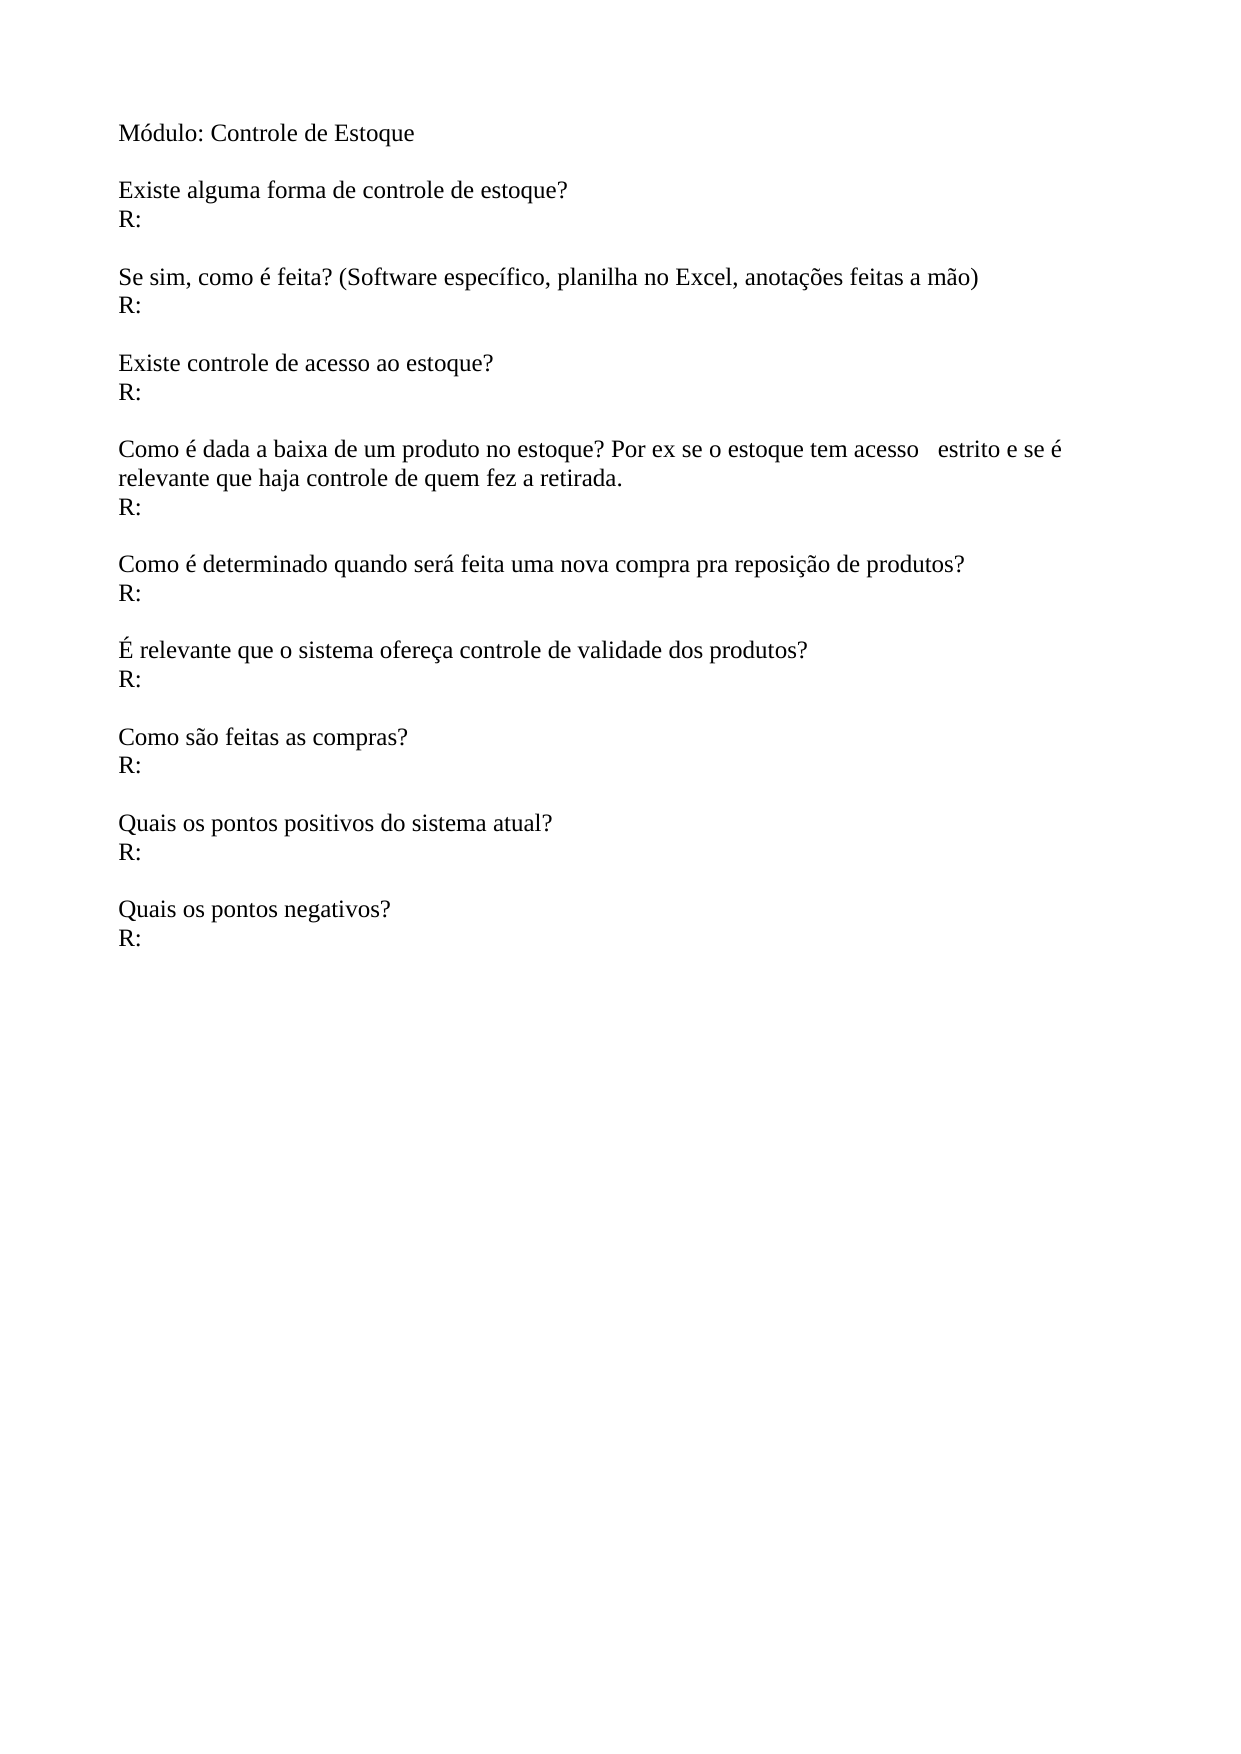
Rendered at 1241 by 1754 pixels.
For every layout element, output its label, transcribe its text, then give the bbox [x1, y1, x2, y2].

text Se sim, como é feita? (Software específico, planilha no Excel, anotações feitas a mão) [118, 262, 1122, 291]
text R: [118, 204, 1122, 233]
text Como são feitas as compras? [118, 722, 1122, 751]
text R: [118, 837, 1122, 866]
text R: [118, 751, 1122, 779]
text R: [118, 377, 1122, 406]
text R: [118, 664, 1122, 693]
text Existe alguma forma de controle de estoque? [118, 176, 1122, 204]
text É relevante que o sistema ofereça controle de validade dos produtos? [118, 636, 1122, 664]
text R: [118, 923, 1122, 952]
text Quais os pontos negativos? [118, 894, 1122, 923]
text Existe controle de acesso ao estoque? [118, 348, 1122, 377]
text R: [118, 291, 1122, 319]
text R: [118, 578, 1122, 607]
text Como é determinado quando será feita uma nova compra pra reposição de produtos? [118, 549, 1122, 578]
text Quais os pontos positivos do sistema atual? [118, 808, 1122, 837]
text Como é dada a baixa de um produto no estoque? Por ex se o estoque tem acesso estrito e se é relevante que haja controle de quem fez a retirada. [118, 434, 1122, 492]
text R: [118, 492, 1122, 521]
text Módulo: Controle de Estoque [118, 118, 1122, 147]
